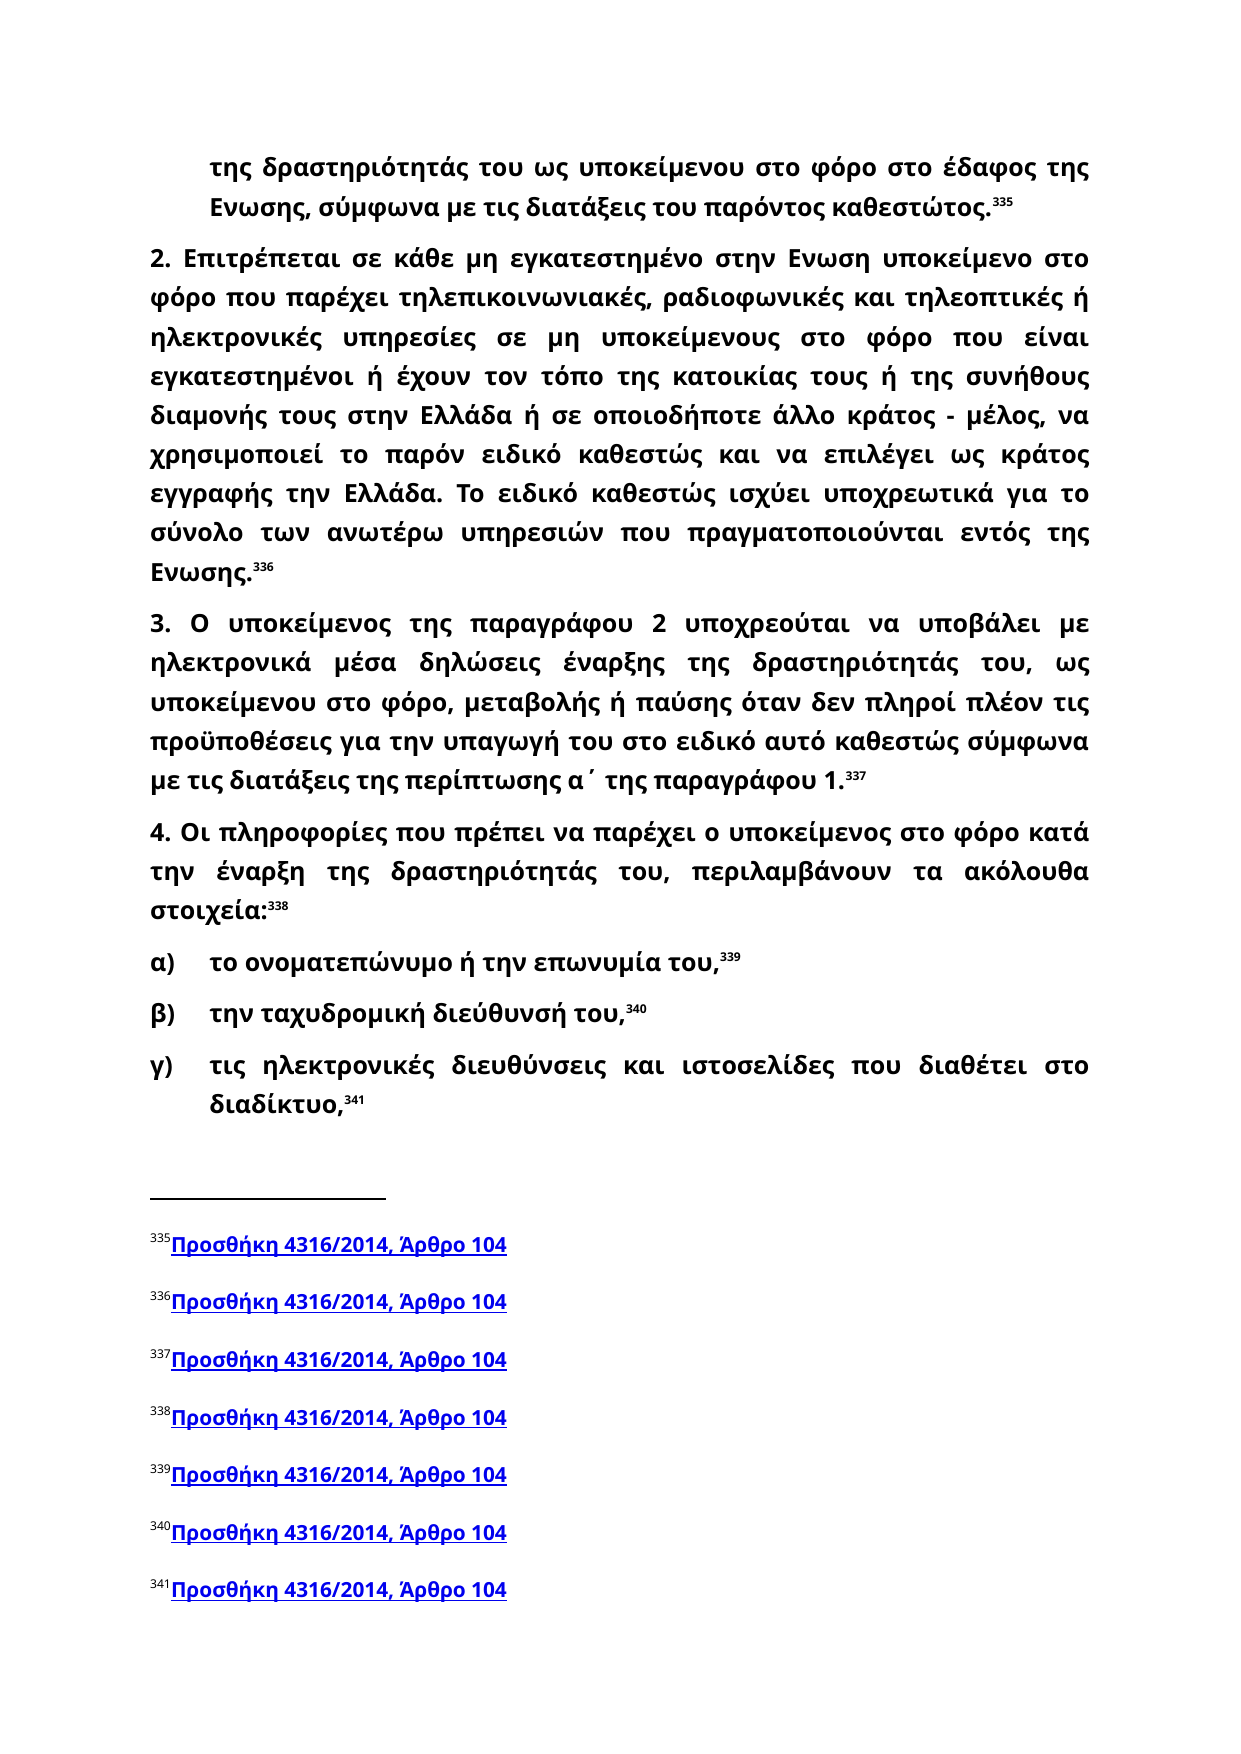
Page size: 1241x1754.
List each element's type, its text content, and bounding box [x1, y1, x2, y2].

text 4. Οι πληροφορίες που πρέπει να παρέχει ο υποκείμενος στο φόρο κατά την έναρξη της δραστηριότητάς του, περιλαμβάνουν τα ακόλουθα στοιχεία: [150, 814, 1090, 927]
text 3. Ο υποκείμενος της παραγράφου 2 υποχρεούται να υποβάλει με ηλεκτρονικά μέσα δηλώσεις έναρξης της δραστηριότητάς του, ως υποκείμενου στο φόρο, μεταβολής ή παύσης όταν δεν πληροί πλέον τις προϋποθέσεις για την υπαγωγή του στο ειδικό αυτό καθεστώς σύμφωνα με τις διατάξεις της περίπτωσης α΄ της παραγράφου 1. [150, 606, 1090, 797]
text Προσθήκη 4316/2014, Άρθρο 104 [150, 1345, 1090, 1373]
text Προσθήκη 4316/2014, Άρθρο 104 [150, 1403, 1090, 1431]
list της δραστηριότητάς του ως υποκείμενου στο φόρο στο έδαφος της Ενωσης, σύμφωνα με τις διατάξεις του παρόντος καθεστώτος. [150, 150, 1090, 223]
text Προσθήκη 4316/2014, Άρθρο 104 [150, 1518, 1090, 1546]
text Προσθήκη 4316/2014, Άρθρο 104 [150, 1460, 1090, 1489]
text 2. Επιτρέπεται σε κάθε μη εγκατεστημένο στην Ενωση υποκείμενο στο φόρο που παρέχει τηλεπικοινωνιακές, ραδιοφωνικές και τηλεοπτικές ή ηλεκτρονικές υπηρεσίες σε μη υποκείμενους στο φόρο που είναι εγκατεστημένοι ή έχουν τον τόπο της κατοικίας τους ή της συνήθους διαμονής τους στην Ελλάδα ή σε οποιοδήποτε άλλο κράτος - μέλος, να χρησιμοποιεί το παρόν ειδικό καθεστώς και να επιλέγει ως κράτος εγγραφής την Ελλάδα. Το ειδικό καθεστώς ισχύει υποχρεωτικά για το σύνολο των ανωτέρω υπηρεσιών που πραγματοποιούνται εντός της Ενωσης. [150, 241, 1090, 588]
list β) την ταχυδρομική διεύθυνσή του, [150, 996, 1090, 1030]
list α) το ονοματεπώνυμο ή την επωνυμία του, [150, 944, 1090, 978]
text Προσθήκη 4316/2014, Άρθρο 104 [150, 1230, 1090, 1258]
text Προσθήκη 4316/2014, Άρθρο 104 [150, 1576, 1090, 1604]
list γ) τις ηλεκτρονικές διευθύνσεις και ιστοσελίδες που διαθέτει στο διαδίκτυο, [150, 1047, 1090, 1121]
text Προσθήκη 4316/2014, Άρθρο 104 [150, 1287, 1090, 1316]
